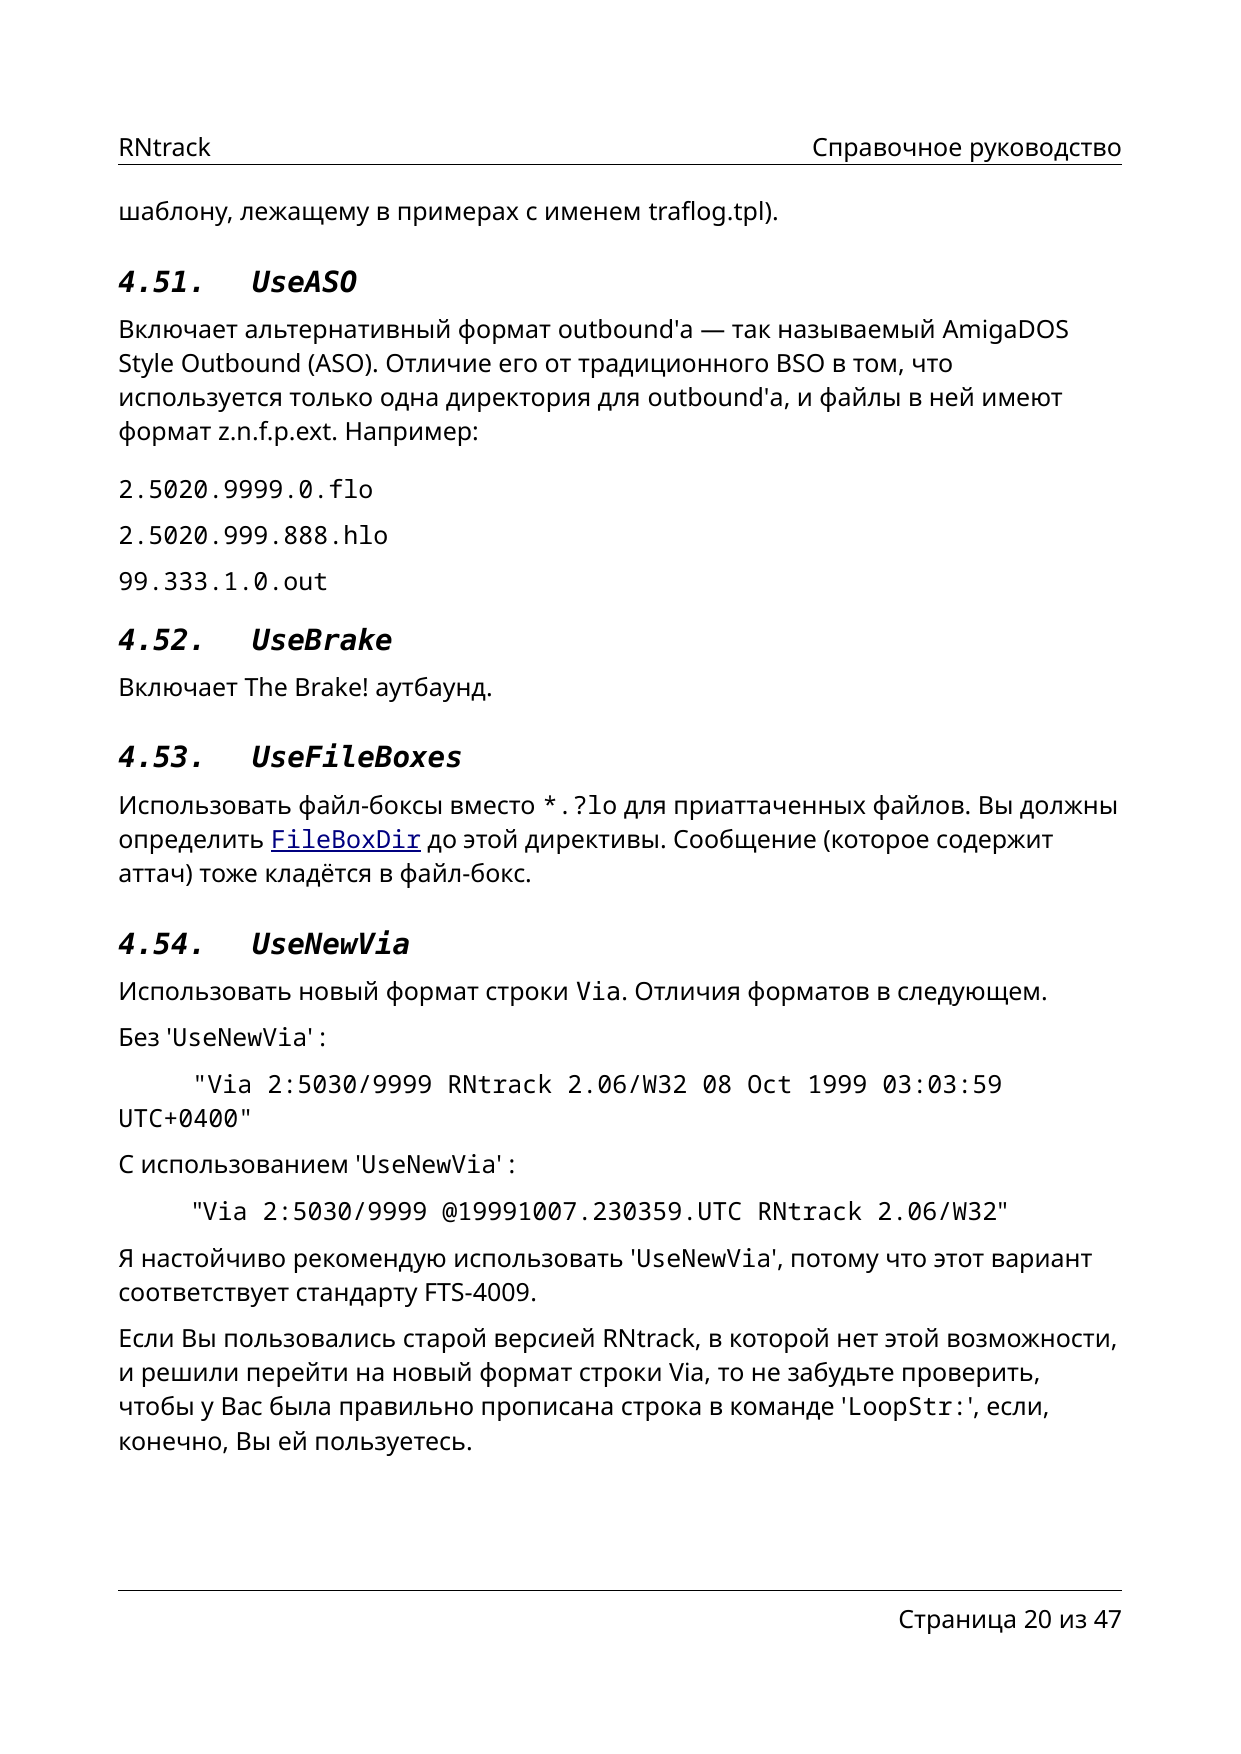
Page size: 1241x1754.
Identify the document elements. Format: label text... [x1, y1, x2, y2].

text Использовать новый формат строки Via. Отличия форматов в следующем. [118, 973, 1122, 1007]
text Без 'UseNewVia' : [118, 1020, 1122, 1054]
subtitle UseBrake [118, 623, 1122, 657]
subtitle UseNewVia [118, 927, 1122, 961]
subtitle UseFileBoxes [118, 741, 1122, 775]
text С использованием 'UseNewVia' : [118, 1147, 1122, 1181]
text 2.5020.999.888.hlo [118, 518, 1122, 552]
text "Via 2:5030/9999 @19991007.230359.UTC RNtrack 2.06/W32" [118, 1194, 1122, 1228]
subtitle UseASO [118, 265, 1122, 299]
text Если Вы пользовались старой версией RNtrack, в которой нет этой возможности, и решили перейти на новый формат строки Via, то не забудьте проверить, чтобы у Вас была правильно прописана строка в команде 'LoopStr:', если, конечно, Вы ей пользуетесь. [118, 1321, 1122, 1457]
text Я настойчиво рекомендую использовать 'UseNewVia', потому что этот вариант соответствует стандарту FTS-4009. [118, 1240, 1122, 1308]
text шаблону, лежащему в примерах с именем traflog.tpl). [118, 193, 1122, 228]
text 2.5020.9999.0.flo [118, 472, 1122, 506]
text Включает The Brake! аутбаунд. [118, 669, 1122, 703]
text Включает альтернативный формат outbound'а — так называемый AmigaDOS Style Outbound (ASO). Отличие его от традиционного BSO в том, что используется только одна директория для outbound'а, и файлы в ней имеют формат z.n.f.p.ext. Например: [118, 312, 1122, 448]
text 99.333.1.0.out [118, 564, 1122, 598]
text Использовать файл-боксы вместо *.?lo для приаттаченных файлов. Вы должны определить FileBoxDir до этой директивы. Сообщение (которое содержит аттач) тоже кладётся в файл-бокс. [118, 787, 1122, 889]
text "Via 2:5030/9999 RNtrack 2.06/W32 08 Oct 1999 03:03:59 UTC+0400" [118, 1067, 1122, 1135]
